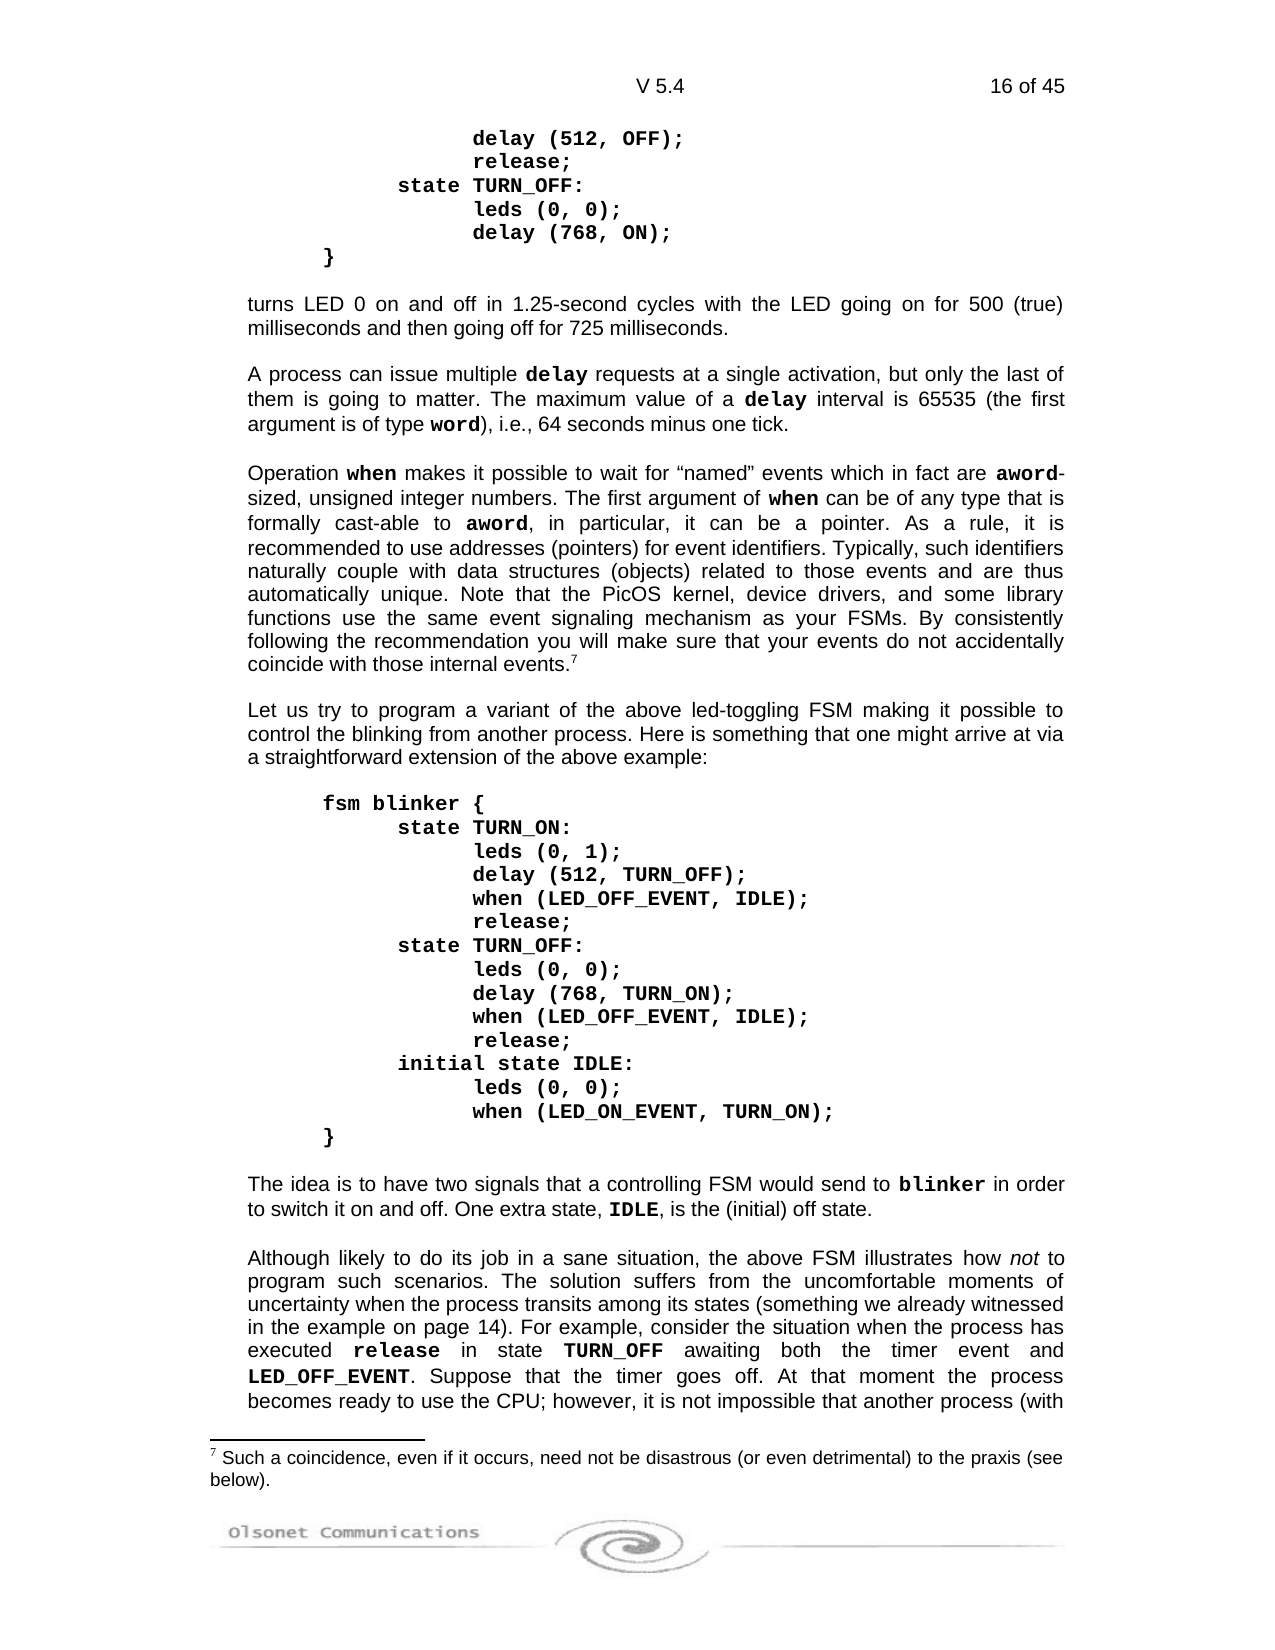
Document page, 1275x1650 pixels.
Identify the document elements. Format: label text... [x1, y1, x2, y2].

text initial state IDLE: [247, 1053, 1065, 1077]
text } [247, 1124, 1065, 1149]
text leds (0, 1); [247, 841, 1065, 864]
text Operation when makes it possible to wait for “named” events which in fact are aword-sized, unsigned integer numbers. The first argument of when can be of any type that is formally cast-able to aword, in particular, it can be a pointer. As a rule, it is recommended to use addresses (pointers) for event identifiers. Typically, such identifiers naturally couple with data structures (objects) related to those events and are thus automatically unique. Note that the PicOS kernel, device drivers, and some library functions use the same event signaling mechanism as your FSMs. By consistently following the recommendation you will make sure that your events do not accidentally coincide with those internal events. [247, 461, 1065, 676]
text A process can issue multiple delay requests at a single activation, but only the last of them is going to matter. The maximum value of a delay interval is 65535 (the first argument is of type word), i.e., 64 seconds minus one tick. [247, 362, 1065, 438]
text leds (0, 0); [247, 959, 1065, 982]
text delay (768, TURN_ON); [247, 982, 1065, 1006]
text when (LED_OFF_EVENT, IDLE); [247, 888, 1065, 912]
text when (LED_OFF_EVENT, IDLE); [247, 1006, 1065, 1030]
text state TURN_ON: [247, 817, 1065, 841]
text Although likely to do its job in a sane situation, the above FSM illustrates how not to program such scenarios. The solution suffers from the uncomfortable moments of uncertainty when the process transits among its states (something we already witnessed in the example on page 14). For example, consider the situation when the process has executed release in state TURN_OFF awaiting both the timer event and LED_OFF_EVENT. Suppose that the timer goes off. At that moment the process becomes ready to use the CPU; however, it is not impossible that another process (with [247, 1246, 1065, 1412]
text release; [247, 912, 1065, 935]
text release; [247, 151, 1065, 175]
text turns LED 0 on and off in 1.25-second cycles with the LED going on for 500 (true) milliseconds and then going off for 725 milliseconds. [247, 293, 1065, 339]
text leds (0, 0); [247, 199, 1065, 222]
text delay (512, TURN_OFF); [247, 864, 1065, 888]
text Let us try to program a variant of the above led-toggling FSM making it possible to control the blinking from another process. Here is something that one might arrive at via a straightforward extension of the above example: [247, 699, 1065, 769]
text The idea is to have two signals that a controlling FSM would send to blinker in order to switch it on and off. One extra state, IDLE, is the (initial) off state. [247, 1173, 1065, 1223]
text state TURN_OFF: [247, 175, 1065, 199]
text state TURN_OFF: [247, 935, 1065, 959]
text delay (768, ON); [247, 222, 1065, 246]
text Such a coincidence, even if it occurs, need not be disastrous (or even detrimental) to the praxis (see below). [210, 1446, 1065, 1490]
text leds (0, 0); [247, 1077, 1065, 1101]
picture [210, 1504, 1065, 1596]
text when (LED_ON_EVENT, TURN_ON); [247, 1101, 1065, 1124]
text fsm blinker { [247, 792, 1065, 817]
text release; [247, 1030, 1065, 1053]
text } [247, 246, 1065, 269]
text delay (512, OFF); [247, 128, 1065, 151]
